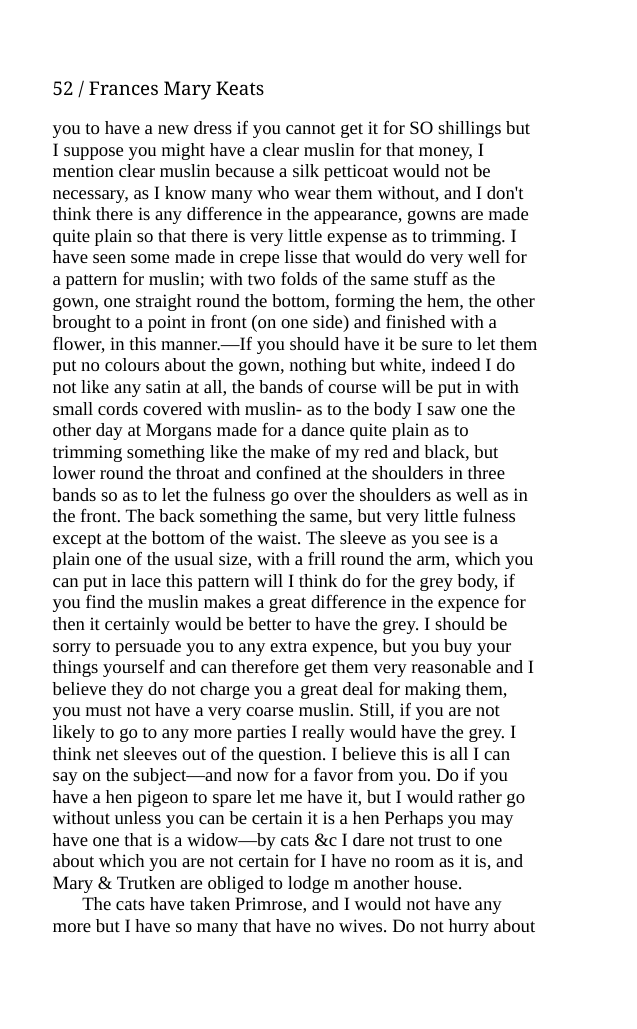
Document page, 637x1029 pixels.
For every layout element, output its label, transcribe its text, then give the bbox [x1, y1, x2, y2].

text The cats have taken Primrose, and I would not have any more but I have so many that have no wives. Do not hurry about [52, 893, 538, 936]
text you to have a new dress if you cannot get it for SO shillings but I suppose you might have a clear muslin for that money, I mention clear muslin because a silk petticoat would not be necessary, as I know many who wear them without, and I don't think there is any difference in the appearance, gowns are made quite plain so that there is very little expense as to trimming. I have seen some made in crepe lisse that would do very well for a pattern for muslin; with two folds of the same stuff as the gown, one straight round the bottom, forming the hem, the other brought to a point in front (on one side) and finished with a flower, in this manner.—If you should have it be sure to let them put no colours about the gown, nothing but white, indeed I do not like any satin at all, the bands of course will be put in with small cords covered with muslin- as to the body I saw one the other day at Morgans made for a dance quite plain as to trimming something like the make of my red and black, but lower round the throat and confined at the shoulders in three bands so as to let the fulness go over the shoulders as well as in the front. The back something the same, but very little fulness except at the bottom of the waist. The sleeve as you see is a plain one of the usual size, with a frill round the arm, which you can put in lace this pattern will I think do for the grey body, if you find the muslin makes a great difference in the expence for then it certainly would be better to have the grey. I should be sorry to persuade you to any extra expence, but you buy your things yourself and can therefore get them very reasonable and I believe they do not charge you a great deal for making them, you must not have a very coarse muslin. Still, if you are not likely to go to any more parties I really would have the grey. I think net sleeves out of the question. I believe this is all I can say on the subject—and now for a favor from you. Do if you have a hen pigeon to spare let me have it, but I would rather go without unless you can be certain it is a hen Perhaps you may have one that is a widow—by cats &c I dare not trust to one about which you are not certain for I have no room as it is, and Mary & Trutken are obliged to lodge m another house. [52, 117, 538, 893]
